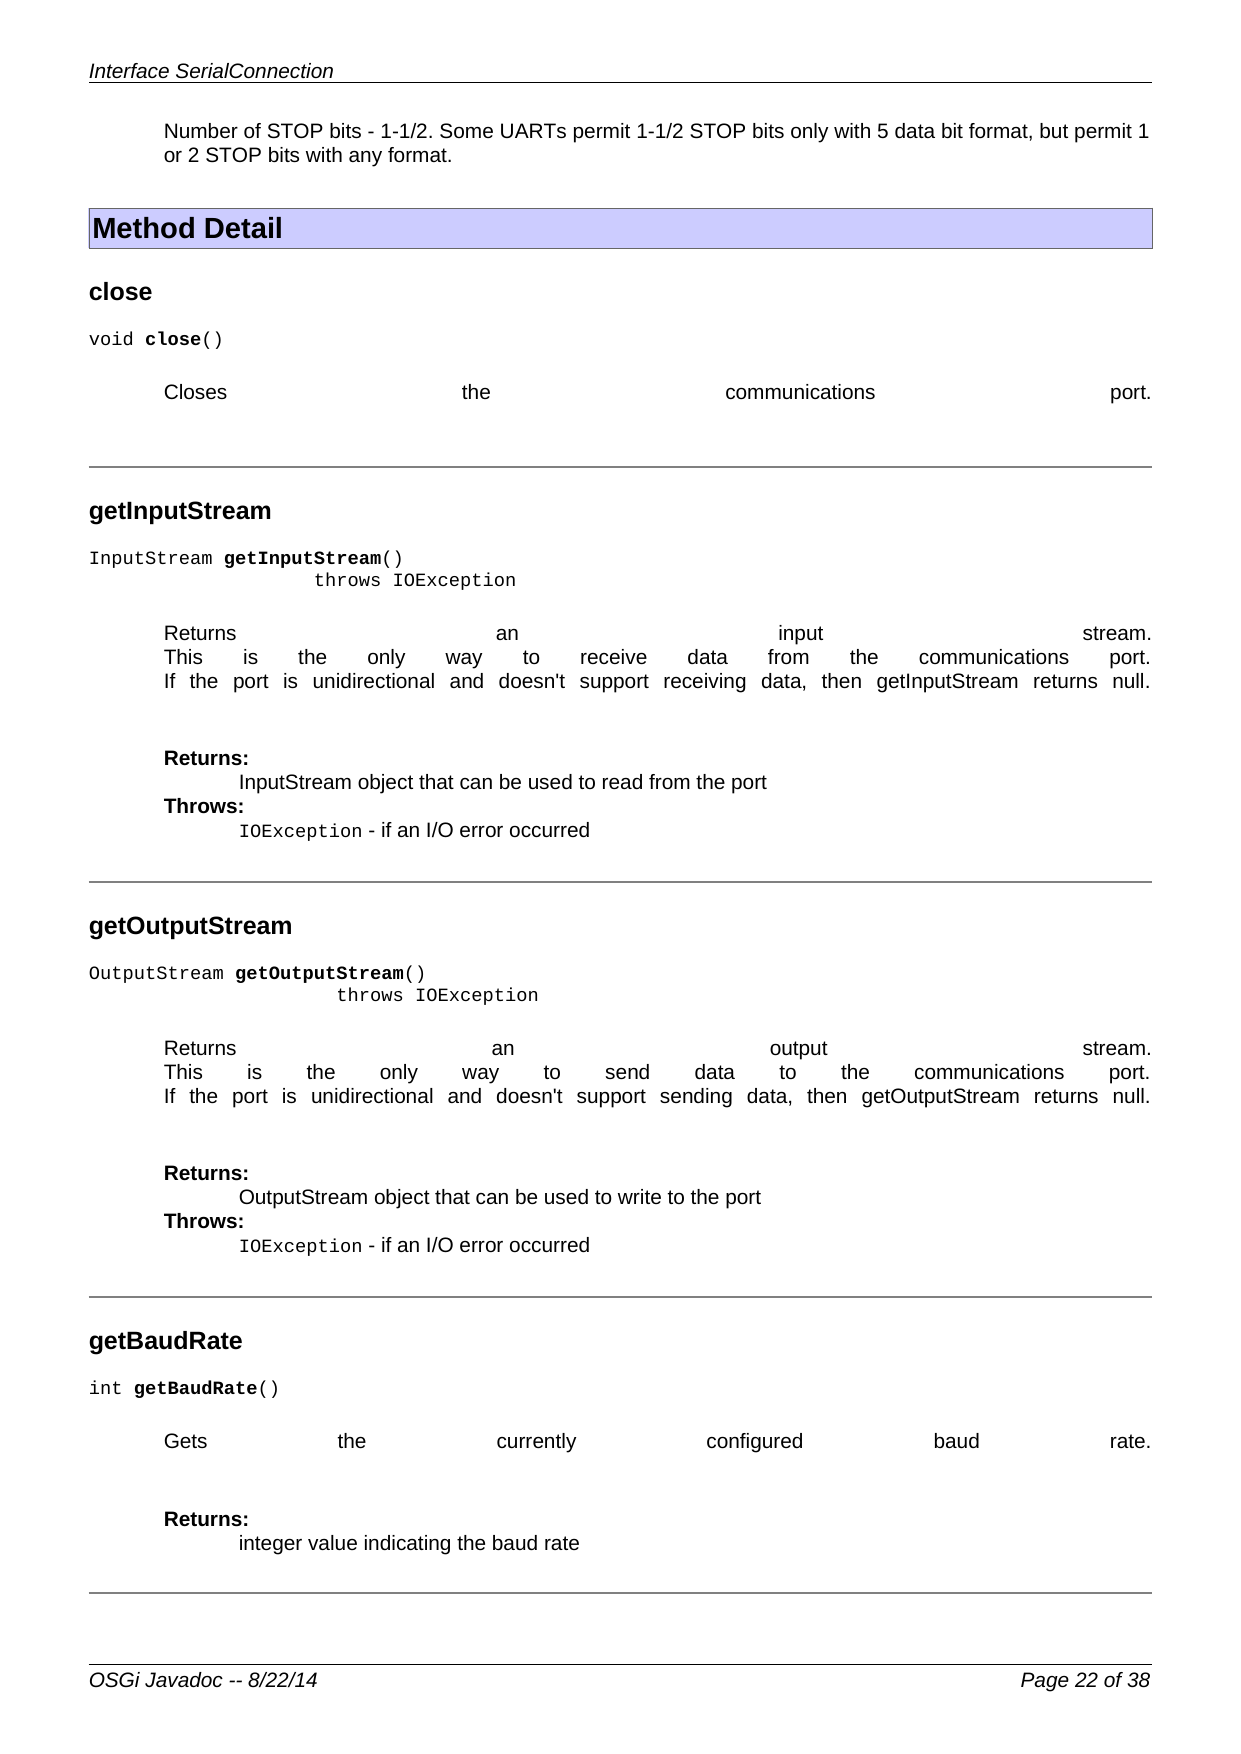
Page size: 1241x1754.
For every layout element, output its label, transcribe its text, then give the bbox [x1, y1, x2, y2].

text void close() [88, 330, 1152, 351]
text Returns: [163, 1506, 1152, 1530]
text IOException - if an I/O error occurred [238, 818, 1152, 843]
text int getBaudRate() [88, 1379, 1152, 1400]
text Throws: [163, 794, 1152, 818]
text Returns: [163, 1161, 1152, 1185]
subtitle getOutputStream [88, 911, 1152, 940]
text IOException - if an I/O error occurred [238, 1233, 1152, 1258]
text InputStream object that can be used to read from the port [238, 770, 1152, 794]
text InputStream getInputStream() throws IOException [88, 549, 1152, 592]
text integer value indicating the baud rate [238, 1530, 1152, 1554]
subtitle getBaudRate [88, 1326, 1152, 1355]
text OutputStream getOutputStream() throws IOException [88, 964, 1152, 1007]
subtitle Method Detail [90, 209, 1152, 248]
subtitle getInputStream [88, 496, 1152, 525]
text Throws: [163, 1209, 1152, 1233]
text Closes the communications port. [163, 380, 1152, 428]
text Returns an output stream. This is the only way to send data to the communications port. If the port is unidirectional and doesn't support sending data, then getOutputStream returns null. [163, 1036, 1152, 1132]
text Returns: [163, 746, 1152, 770]
text Returns an input stream. This is the only way to receive data from the communications port. If the port is unidirectional and doesn't support receiving data, then getInputStream returns null. [163, 621, 1152, 717]
text OutputStream object that can be used to write to the port [238, 1185, 1152, 1209]
subtitle close [88, 277, 1152, 306]
text Number of STOP bits - 1-1/2. Some UARTs permit 1-1/2 STOP bits only with 5 data bit format, but permit 1 or 2 STOP bits with any format. [163, 118, 1152, 166]
text Gets the currently configured baud rate. [163, 1429, 1152, 1477]
